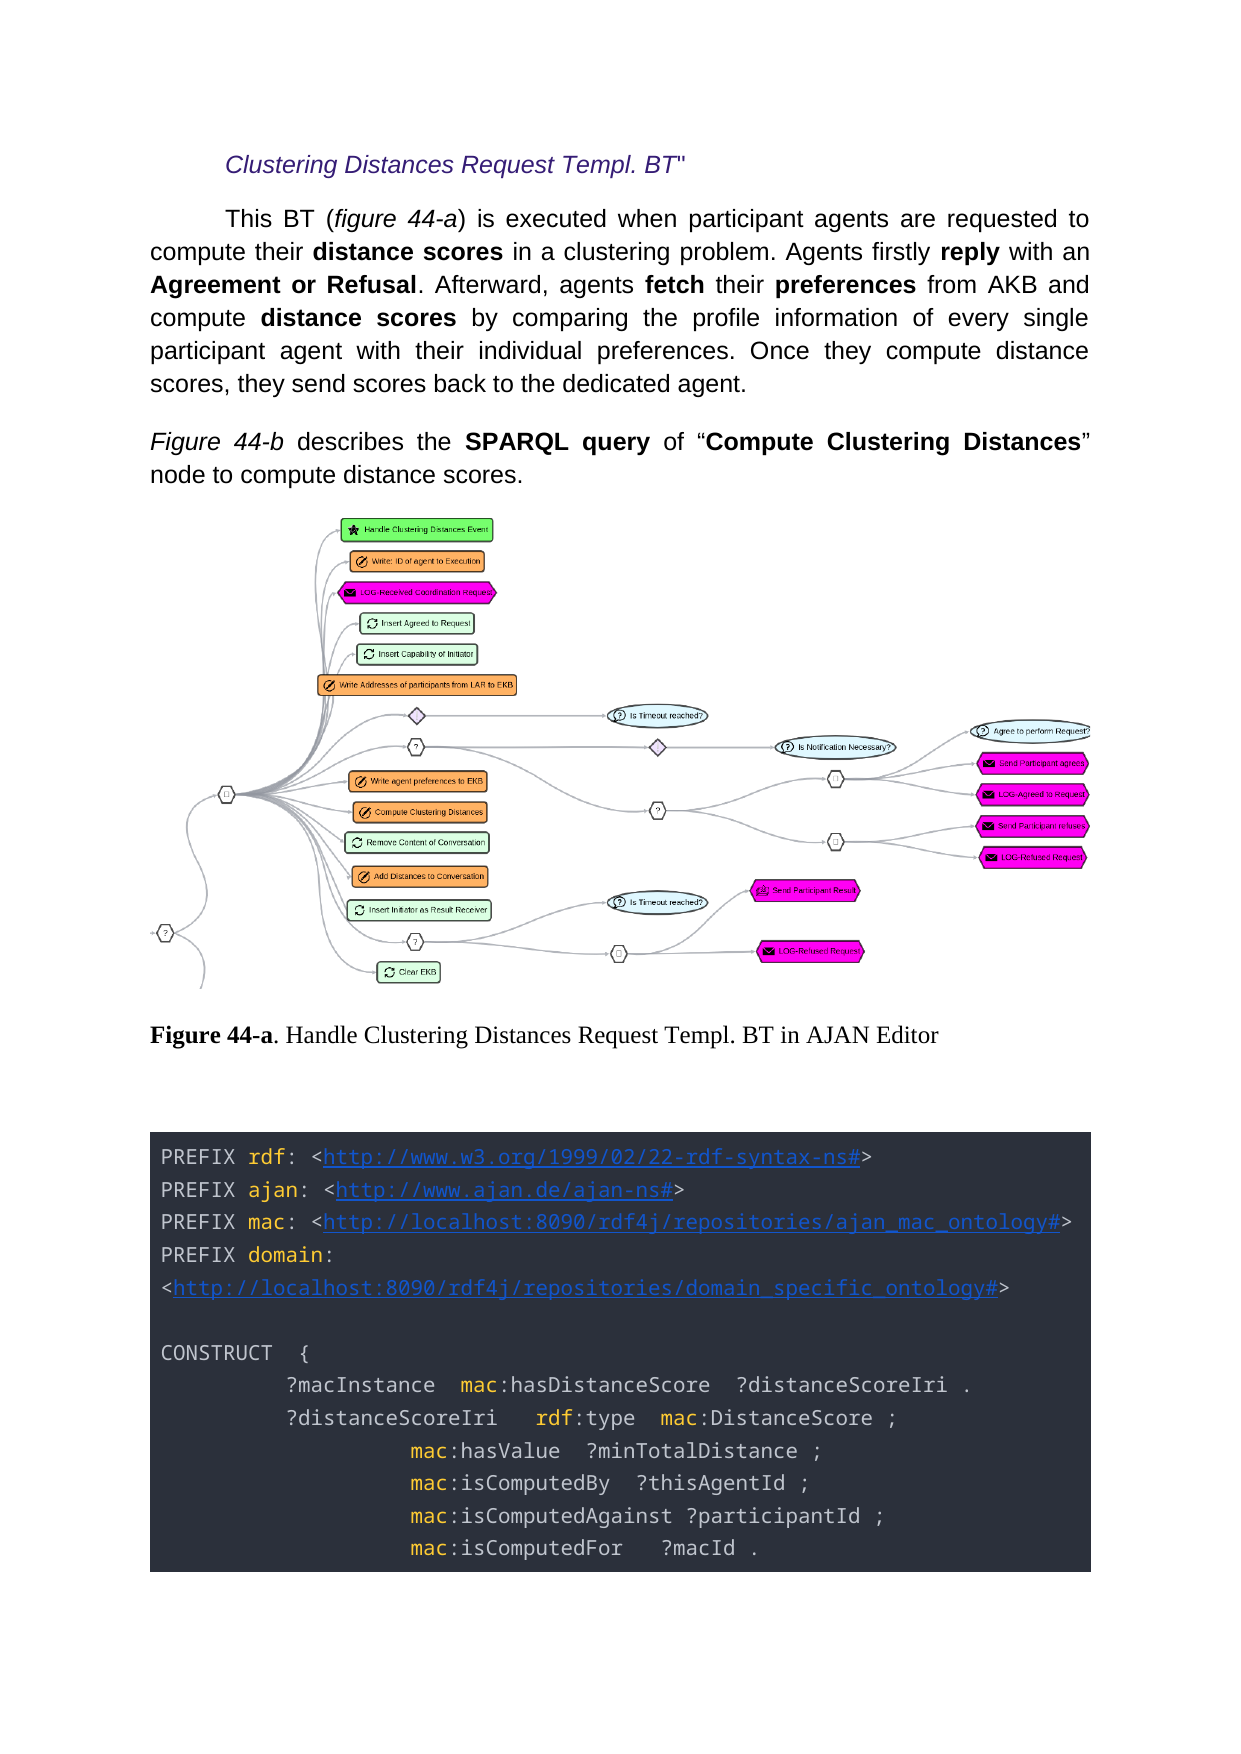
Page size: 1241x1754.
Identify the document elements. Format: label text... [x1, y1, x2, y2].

text Figure 44-b describes the SPARQL query of “Compute Clustering Distances” node to compute distance scores. [150, 427, 1090, 489]
picture [150, 518, 1091, 989]
text This BT (figure 44-a) is executed when participant agents are requested to compute their distance scores in a clustering problem. Agents firstly reply with an Agreement or Refusal. Afterward, agents fetch their preferences from AKB and compute distance scores by comparing the profile information of every single participant agent with their individual preferences. Once they compute distance scores, they send scores back to the dedicated agent. [150, 204, 1090, 398]
list Clustering Distances Request Templ. BT" [187, 150, 1090, 179]
table_header PREFIX rdf: <http://www.w3.org/1999/02/22-rdf-syntax-ns#> PREFIX ajan: <http://www.ajan.de/ajan-ns#> PREFIX mac: <http://localhost:8090/rdf4j/repositories/ajan_mac_ontology#> PREFIX domain: <http://localhost:8090/rdf4j/repositories/domain_specific_ontology#> CONSTRUCT { ?macInstance mac:hasDistanceScore ?distanceScoreIri . ?distanceScoreIri rdf:type mac:DistanceScore ; mac:hasValue ?minTotalDistance ; mac:isComputedBy ?thisAgentId ; mac:isComputedAgainst ?participantId ; mac:isComputedFor ?macId . [150, 1132, 1091, 1572]
text Figure 44-a. Handle Clustering Distances Request Templ. BT in AJAN Editor [150, 1020, 1090, 1049]
